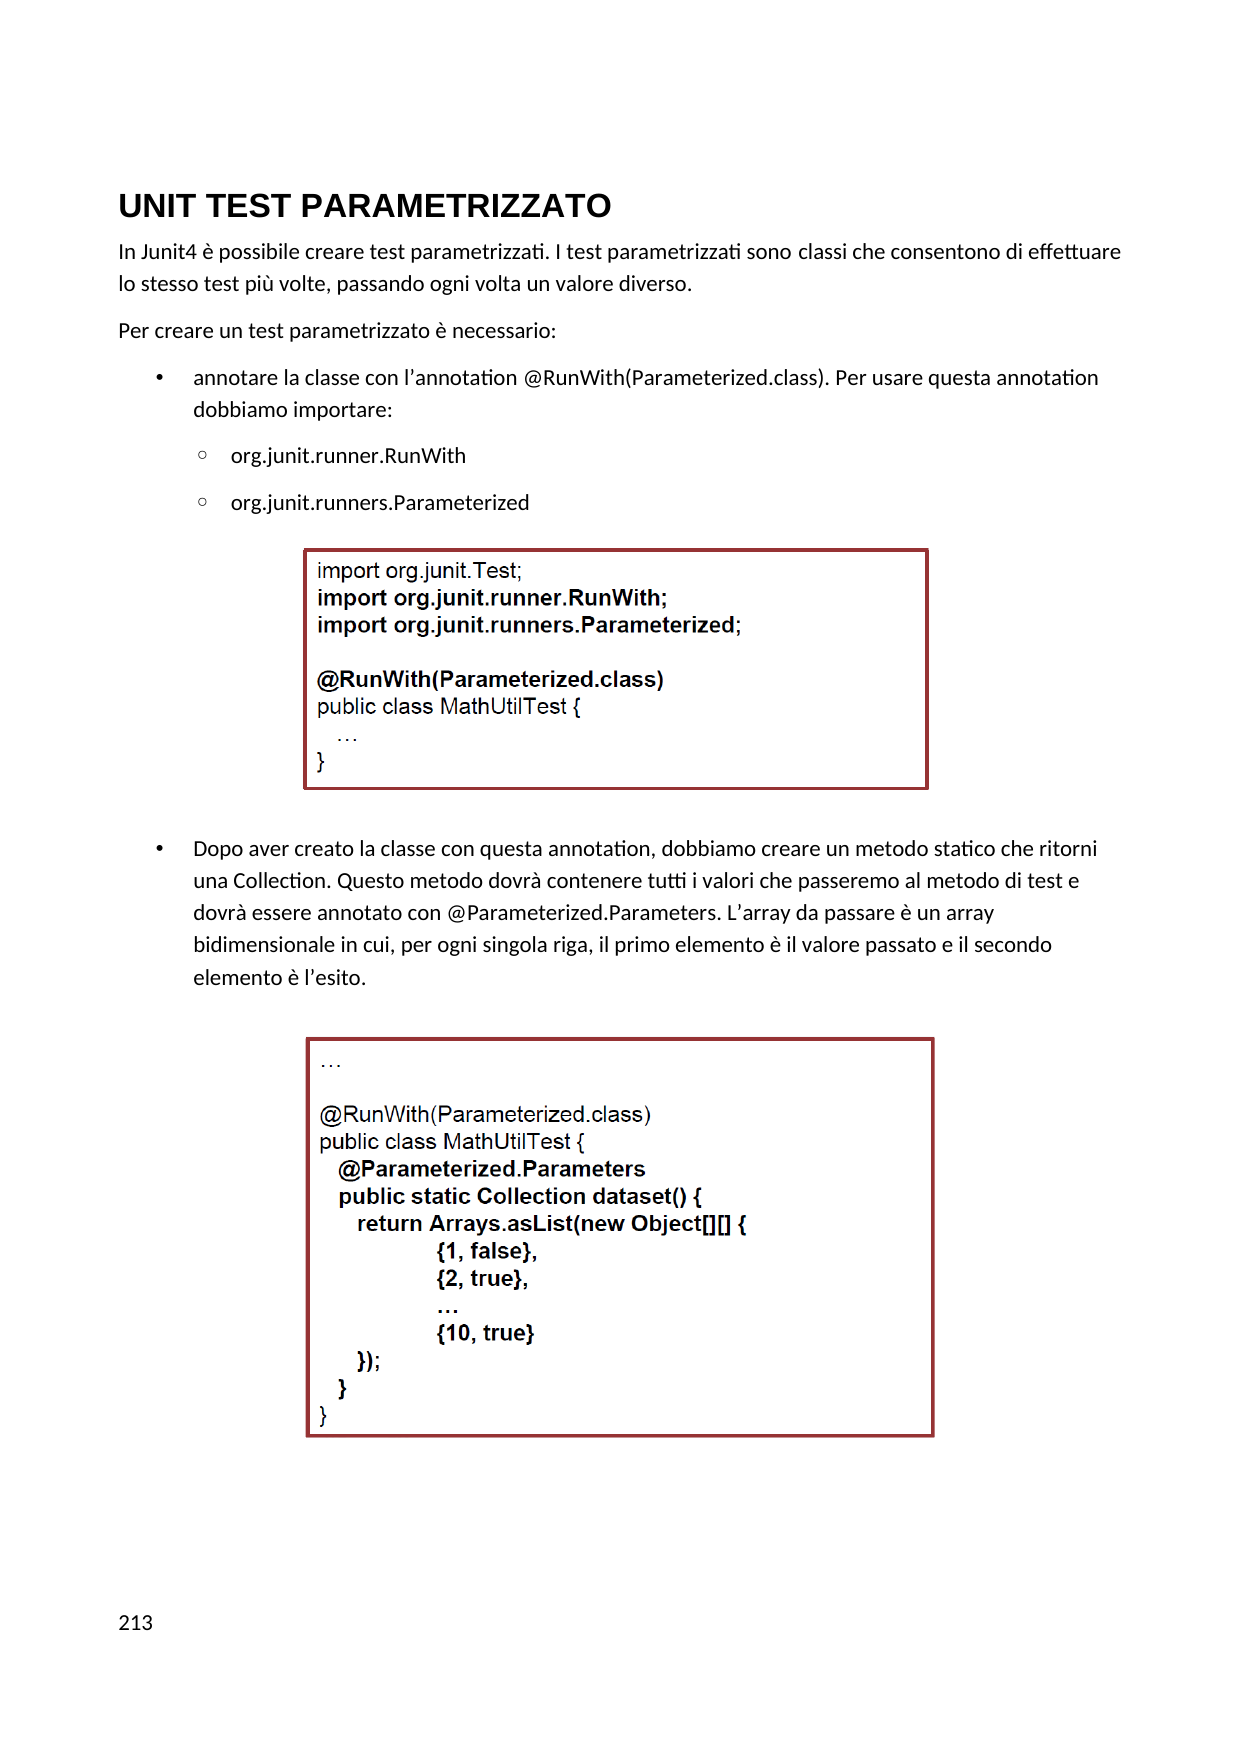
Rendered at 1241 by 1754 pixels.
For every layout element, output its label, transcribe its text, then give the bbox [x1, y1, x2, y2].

list annotare la classe con l’annotation @RunWith(Parameterized.class). Per usare questa annotation dobbiamo importare: [156, 363, 1122, 423]
list Dopo aver creato la classe con questa annotation, dobbiamo creare un metodo statico che ritorni una Collection. Questo metodo dovrà contenere tutti i valori che passeremo al metodo di test e dovrà essere annotato con @Parameterized.Parameters. L’array da passare è un array bidimensionale in cui, per ogni singola riga, il primo elemento è il valore passato e il secondo elemento è l’esito. [156, 834, 1122, 991]
list org.junit.runners.Parameterized [193, 488, 1122, 516]
picture [305, 1036, 935, 1438]
subtitle UNIT TEST PARAMETRIZZATO [118, 186, 1122, 224]
picture [302, 548, 929, 790]
text Per creare un test parametrizzato è necessario: [118, 316, 1122, 344]
list org.junit.runner.RunWith [193, 442, 1122, 469]
text In Junit4 è possibile creare test parametrizzati. I test parametrizzati sono classi che consentono di effettuare lo stesso test più volte, passando ogni volta un valore diverso. [118, 237, 1122, 297]
